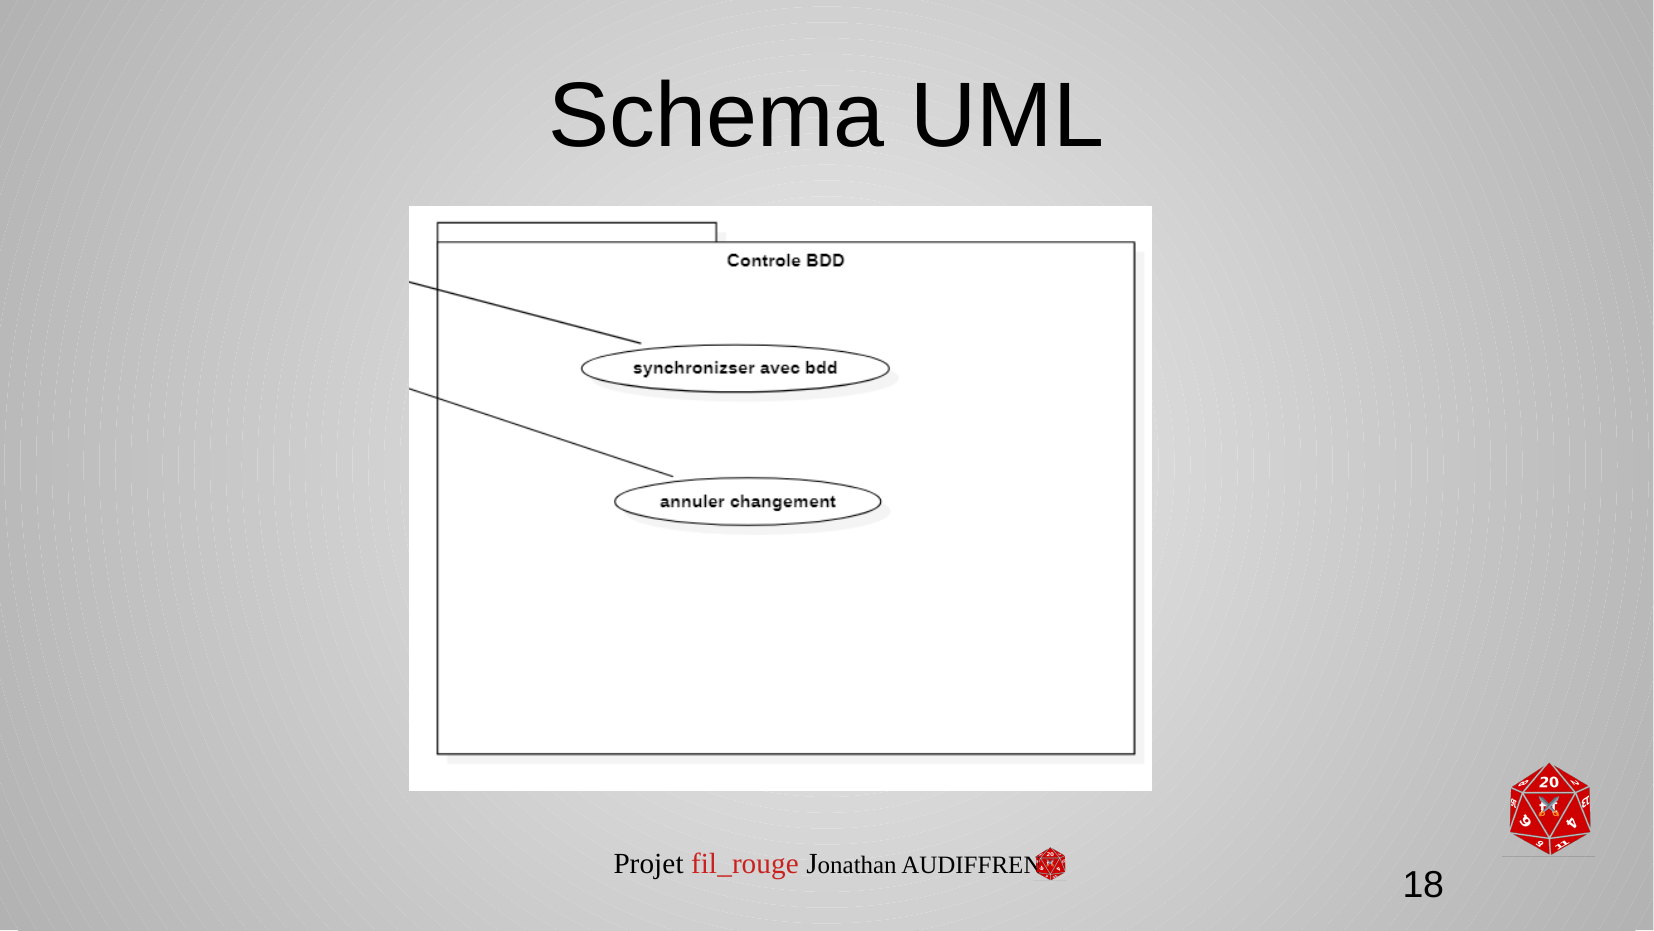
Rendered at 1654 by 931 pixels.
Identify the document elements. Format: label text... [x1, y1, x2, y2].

picture [1033, 847, 1067, 881]
picture [1502, 762, 1595, 857]
picture [409, 206, 1152, 791]
title Schema UML [82, 37, 1571, 193]
